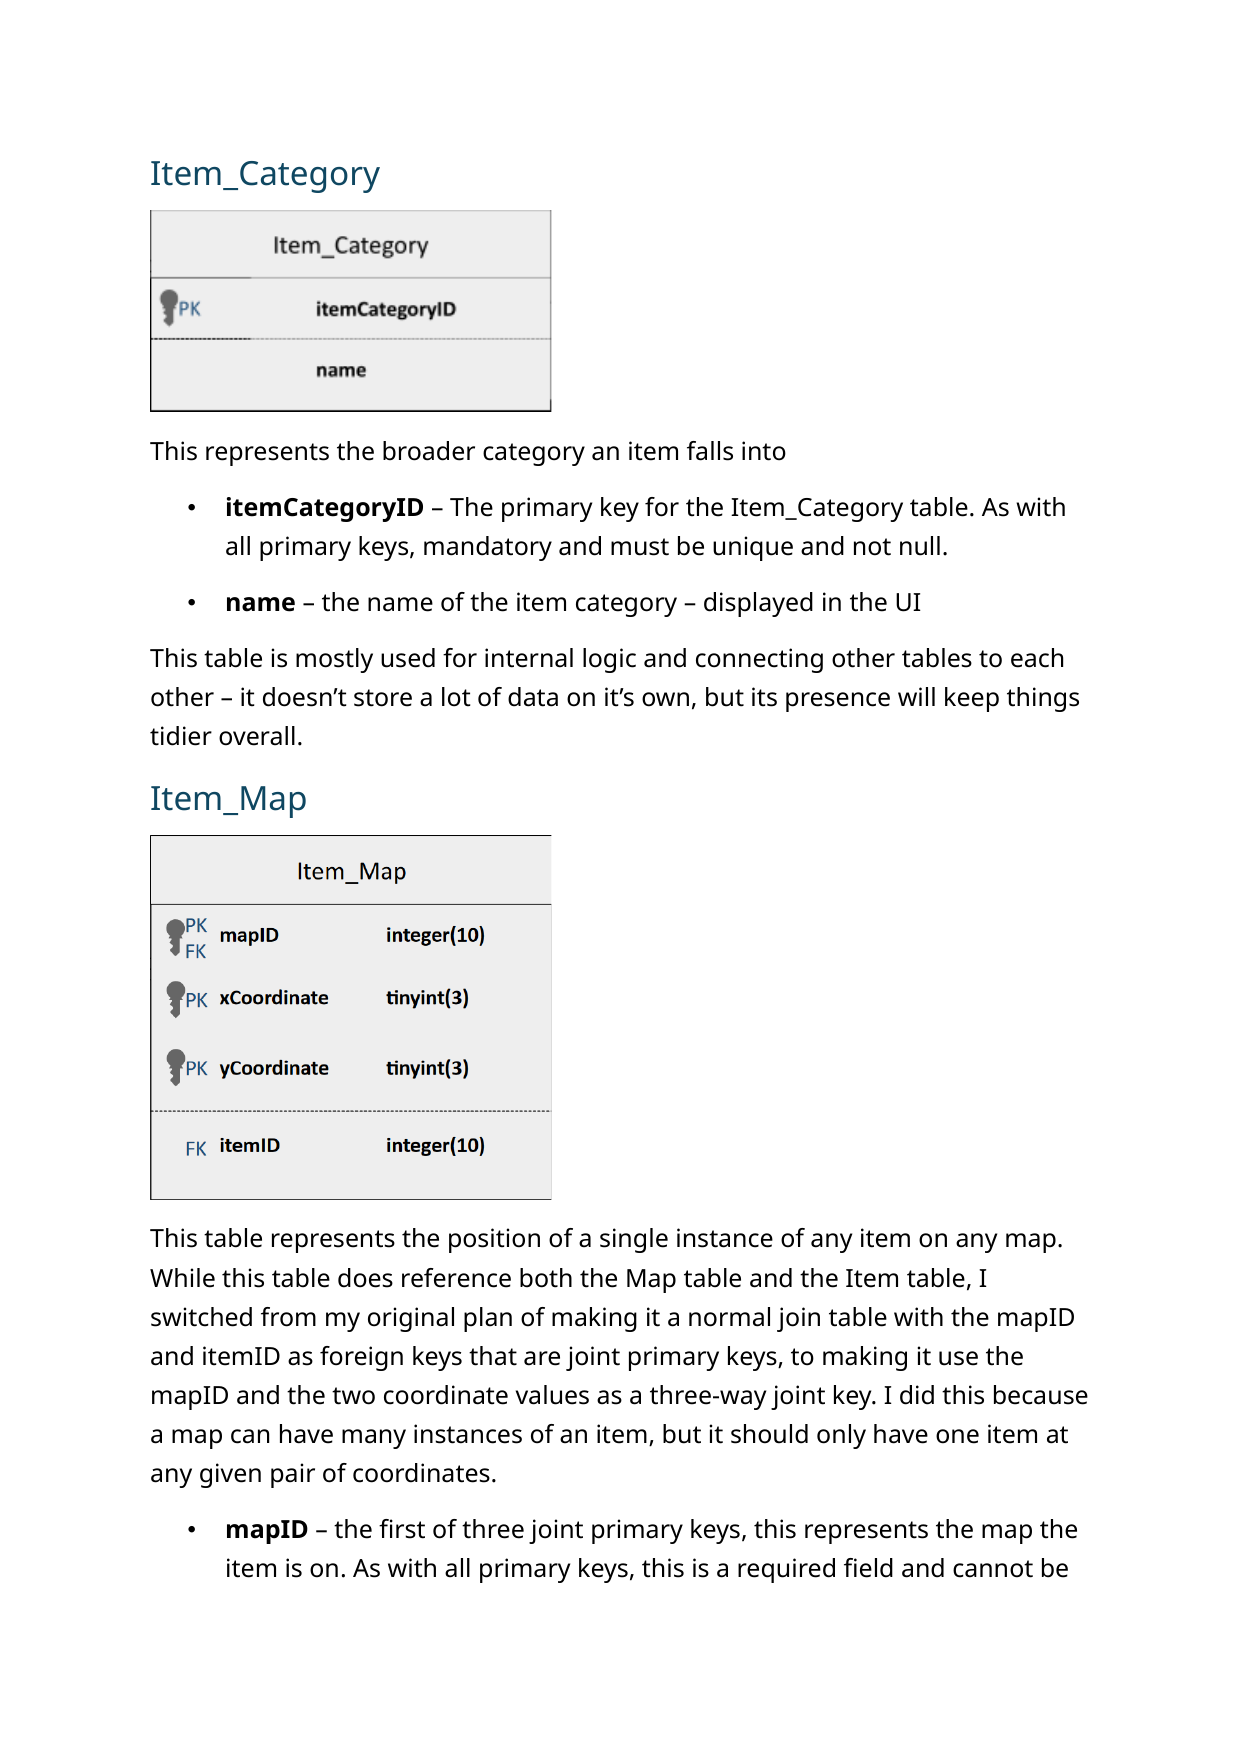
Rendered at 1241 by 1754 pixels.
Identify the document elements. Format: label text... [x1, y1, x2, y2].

subtitle Item_Category [150, 150, 1090, 195]
text This table is mostly used for internal logic and connecting other tables to each other – it doesn’t store a lot of data on it’s own, but its presence will keep things tidier overall. [150, 641, 1090, 753]
text This represents the broader category an item falls into [150, 434, 1090, 468]
subtitle Item_Map [150, 775, 1090, 820]
list name – the name of the item category – displayed in the UI [187, 585, 1090, 619]
text This table represents the position of a single instance of any item on any map. While this table does reference both the Map table and the Item table, I switched from my original plan of making it a normal join table with the mapID and itemID as foreign keys that are joint primary keys, to making it use the mapID and the two coordinate values as a three-way joint key. I did this because a map can have many instances of an item, but it should only have one item at any given pair of coordinates. [150, 1221, 1090, 1490]
list itemCategoryID – The primary key for the Item_Category table. As with all primary keys, mandatory and must be unique and not null. [187, 490, 1090, 563]
picture [150, 210, 552, 412]
picture [150, 835, 552, 1200]
list mapID – the first of three joint primary keys, this represents the map the item is on. As with all primary keys, this is a required field and cannot be [187, 1512, 1090, 1585]
